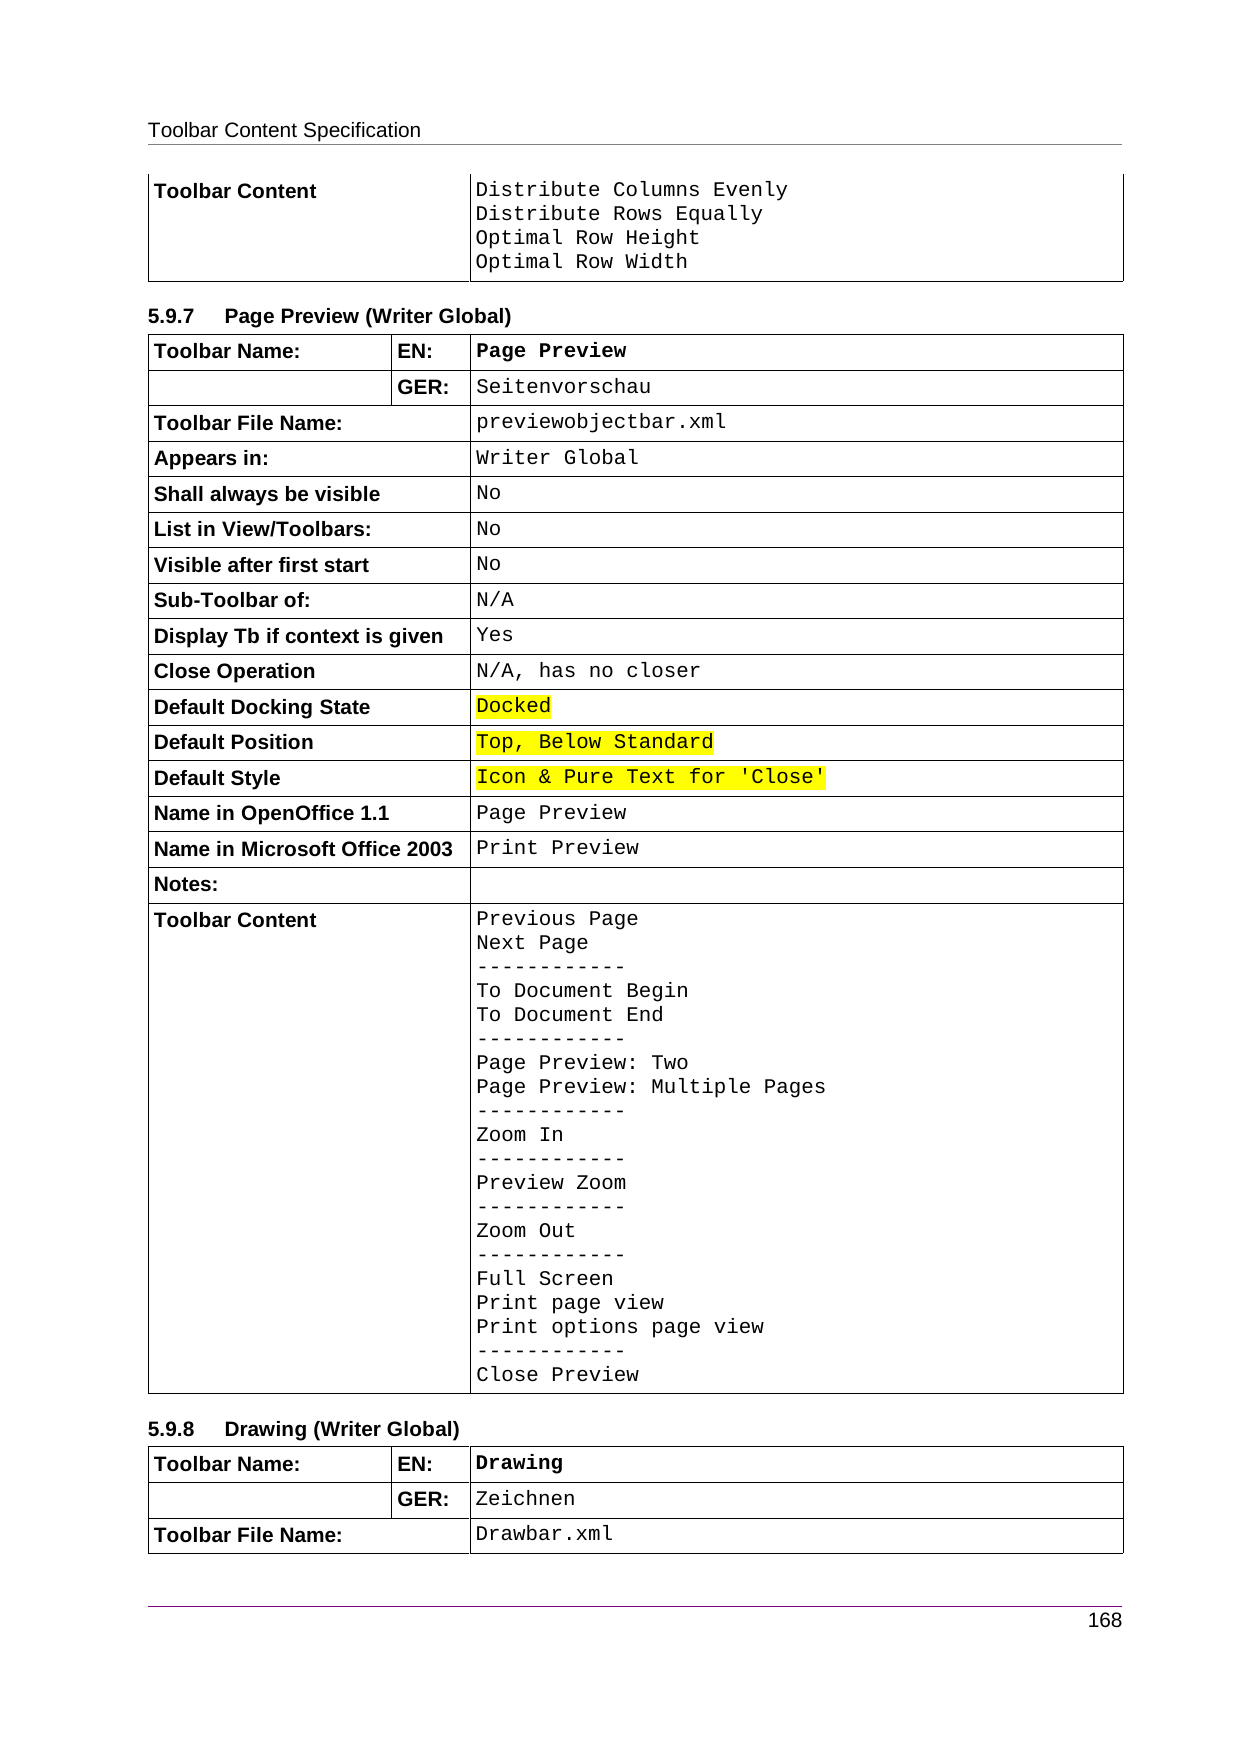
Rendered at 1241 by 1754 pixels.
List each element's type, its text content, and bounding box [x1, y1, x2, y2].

table_header EN: [392, 1447, 469, 1482]
table_cell [149, 1483, 391, 1518]
table_cell Toolbar File Name: [149, 1519, 469, 1553]
table_cell Toolbar Content [149, 904, 470, 1393]
table_header Page Preview [471, 335, 1123, 370]
table_cell Notes: [149, 868, 470, 903]
table_cell Toolbar Content [149, 174, 469, 281]
table_cell Close Operation [149, 655, 470, 689]
table_cell No [471, 548, 1123, 583]
table_header Toolbar Name: [149, 1447, 391, 1482]
subtitle Page Preview (Writer Global) [148, 305, 1122, 328]
table_cell N/A, has no closer [471, 655, 1123, 689]
table_cell List in View/Toolbars: [149, 513, 470, 547]
table_cell Seitenvorschau [471, 371, 1123, 405]
table_header EN: [392, 335, 470, 370]
table_cell Toolbar File Name: [149, 406, 470, 441]
table_cell Previous Page Next Page ------------ To Document Begin To Document End ------------ Page Preview: Two Page Preview: Multiple Pages ------------ Zoom In ------------ Preview Zoom ------------ Zoom Out ------------ Full Screen Print page view Print options page view ------------ Close Preview [471, 904, 1123, 1393]
table_cell [149, 371, 391, 405]
table_cell Sub-Toolbar of: [149, 584, 470, 618]
table_cell Distribute Columns Evenly Distribute Rows Equally Optimal Row Height Optimal Row Width [471, 174, 1123, 281]
table_cell No [471, 477, 1123, 512]
table_cell Name in OpenOffice 1.1 [149, 797, 470, 831]
table_cell Docked [471, 690, 1123, 725]
table_cell Default Style [149, 761, 470, 796]
table_cell Display Tb if context is given [149, 619, 470, 654]
table_cell Yes [471, 619, 1123, 654]
table_cell Writer Global [471, 442, 1123, 476]
table_cell previewobjectbar.xml [471, 406, 1123, 441]
table_cell Shall always be visible [149, 477, 470, 512]
subtitle Drawing (Writer Global) [148, 1417, 1122, 1441]
table_cell Default Position [149, 726, 470, 760]
table_cell Top, Below Standard [471, 726, 1123, 760]
table_cell GER: [392, 371, 470, 405]
table_cell N/A [471, 584, 1123, 618]
table_header Drawing [471, 1447, 1123, 1482]
table_cell Default Docking State [149, 690, 470, 725]
table_cell Visible after first start [149, 548, 470, 583]
table_cell Appears in: [149, 442, 470, 476]
table_cell Zeichnen [471, 1483, 1123, 1518]
table_cell No [471, 513, 1123, 547]
table_cell Print Preview [471, 832, 1123, 867]
table_cell Name in Microsoft Office 2003 [149, 832, 470, 867]
table_cell Page Preview [471, 797, 1123, 831]
table_header Toolbar Name: [149, 335, 391, 370]
table_cell GER: [392, 1483, 469, 1518]
table_cell Icon & Pure Text for 'Close' [471, 761, 1123, 796]
table_cell Drawbar.xml [471, 1519, 1123, 1553]
table_cell [471, 868, 1123, 903]
